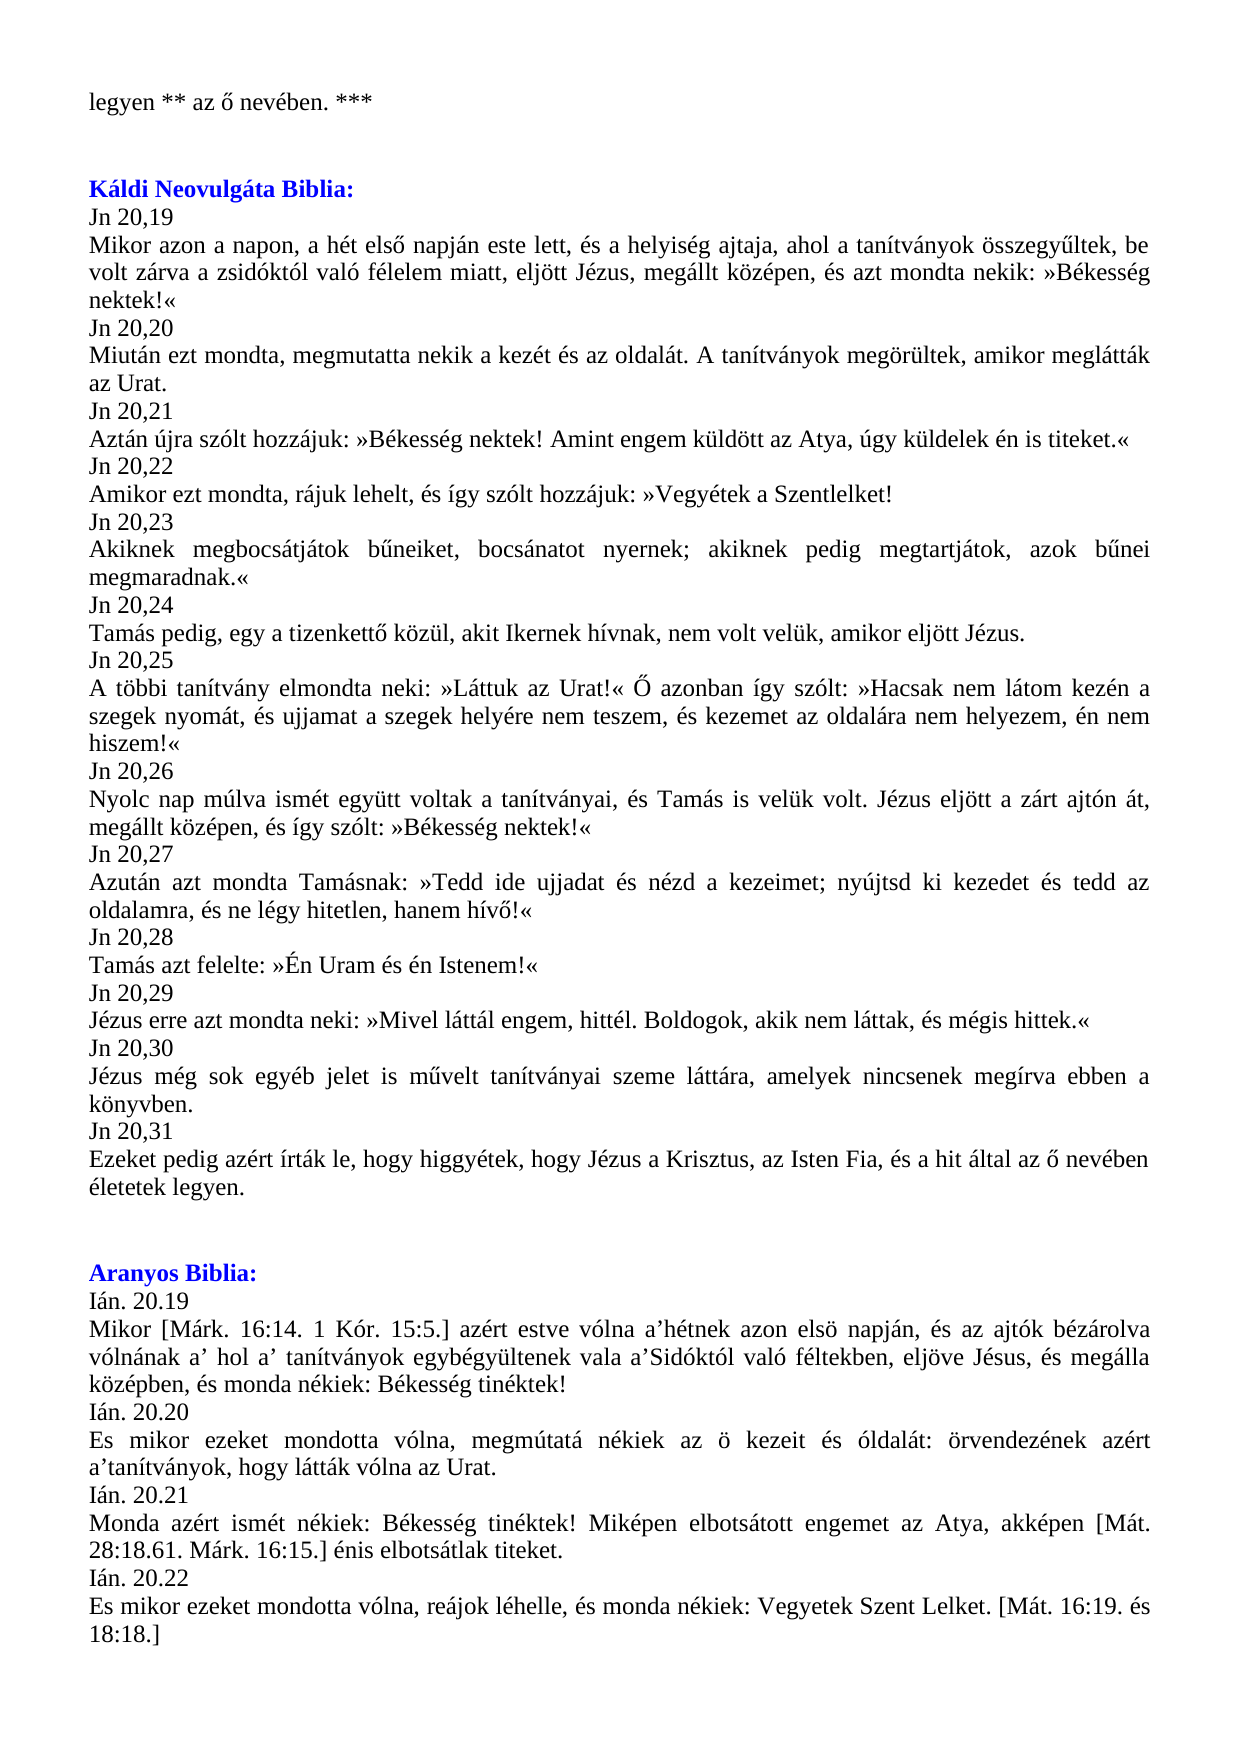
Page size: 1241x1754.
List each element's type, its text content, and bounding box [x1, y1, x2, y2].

text Ián. 20.20 [88, 1398, 1152, 1426]
text Jn 20,19 [88, 203, 1152, 231]
text Miután ezt mondta, megmutatta nekik a kezét és az oldalát. A tanítványok megörültek, amikor meglátták az Urat. [88, 342, 1152, 397]
text Jn 20,30 [88, 1034, 1152, 1062]
text Tamás azt felelte: »Én Uram és én Istenem!« [88, 951, 1152, 979]
text Káldi Neovulgáta Biblia: [88, 175, 1152, 203]
text Akiknek megbocsátjátok bűneiket, bocsánatot nyernek; akiknek pedig megtartjátok, azok bűnei megmaradnak.« [88, 536, 1152, 591]
text Mikor azon a napon, a hét első napján este lett, és a helyiség ajtaja, ahol a tanítványok összegyűltek, be volt zárva a zsidóktól való félelem miatt, eljött Jézus, megállt középen, és azt mondta nekik: »Békesség nektek!« [88, 231, 1152, 314]
text Aztán újra szólt hozzájuk: »Békesség nektek! Amint engem küldött az Atya, úgy küldelek én is titeket.« [88, 425, 1152, 452]
text Jn 20,21 [88, 397, 1152, 425]
text Jn 20,22 [88, 452, 1152, 480]
text A többi tanítvány elmondta neki: »Láttuk az Urat!« Ő azonban így szólt: »Hacsak nem látom kezén a szegek nyomát, és ujjamat a szegek helyére nem teszem, és kezemet az oldalára nem helyezem, én nem hiszem!« [88, 674, 1152, 757]
text Jn 20,31 [88, 1117, 1152, 1145]
text Ián. 20.22 [88, 1564, 1152, 1592]
text Jn 20,23 [88, 508, 1152, 536]
text Jn 20,29 [88, 979, 1152, 1007]
text Es mikor ezeket mondotta vólna, megmútatá nékiek az ö kezeit és óldalát: örvendezének azért a’tanítványok, hogy látták vólna az Urat. [88, 1426, 1152, 1481]
text Es mikor ezeket mondotta vólna, reájok léhelle, és monda nékiek: Vegyetek Szent Lelket. [Mát. 16:19. és 18:18.] [88, 1592, 1152, 1647]
text Jn 20,20 [88, 314, 1152, 342]
text Ezeket pedig azért írták le, hogy higgyétek, hogy Jézus a Krisztus, az Isten Fia, és a hit által az ő nevében életetek legyen. [88, 1145, 1152, 1201]
text Jn 20,26 [88, 757, 1152, 785]
text Monda azért ismét nékiek: Békesség tinéktek! Miképen elbotsátott engemet az Atya, akképen [Mát. 28:18.61. Márk. 16:15.] énis elbotsátlak titeket. [88, 1509, 1152, 1564]
text Jn 20,27 [88, 840, 1152, 868]
text Mikor [Márk. 16:14. 1 Kór. 15:5.] azért estve vólna a’hétnek azon elsö napján, és az ajtók bézárolva vólnának a’ hol a’ tanítványok egybégyültenek vala a’Sidóktól való féltekben, eljöve Jésus, és megálla középben, és monda nékiek: Békesség tinéktek! [88, 1315, 1152, 1398]
text legyen ** az ő nevében. *** [88, 88, 1152, 116]
text Jézus erre azt mondta neki: »Mivel láttál engem, hittél. Boldogok, akik nem láttak, és mégis hittek.« [88, 1007, 1152, 1034]
text Tamás pedig, egy a tizenkettő közül, akit Ikernek hívnak, nem volt velük, amikor eljött Jézus. [88, 619, 1152, 646]
text Jézus még sok egyéb jelet is művelt tanítványai szeme láttára, amelyek nincsenek megírva ebben a könyvben. [88, 1062, 1152, 1117]
text Ián. 20.19 [88, 1287, 1152, 1315]
text Aranyos Biblia: [88, 1259, 1152, 1287]
text Jn 20,28 [88, 923, 1152, 951]
text Nyolc nap múlva ismét együtt voltak a tanítványai, és Tamás is velük volt. Jézus eljött a zárt ajtón át, megállt középen, és így szólt: »Békesség nektek!« [88, 785, 1152, 840]
text Jn 20,25 [88, 646, 1152, 674]
text Jn 20,24 [88, 591, 1152, 619]
text Azután azt mondta Tamásnak: »Tedd ide ujjadat és nézd a kezeimet; nyújtsd ki kezedet és tedd az oldalamra, és ne légy hitetlen, hanem hívő!« [88, 868, 1152, 923]
text Amikor ezt mondta, rájuk lehelt, és így szólt hozzájuk: »Vegyétek a Szentlelket! [88, 480, 1152, 508]
text Ián. 20.21 [88, 1481, 1152, 1509]
